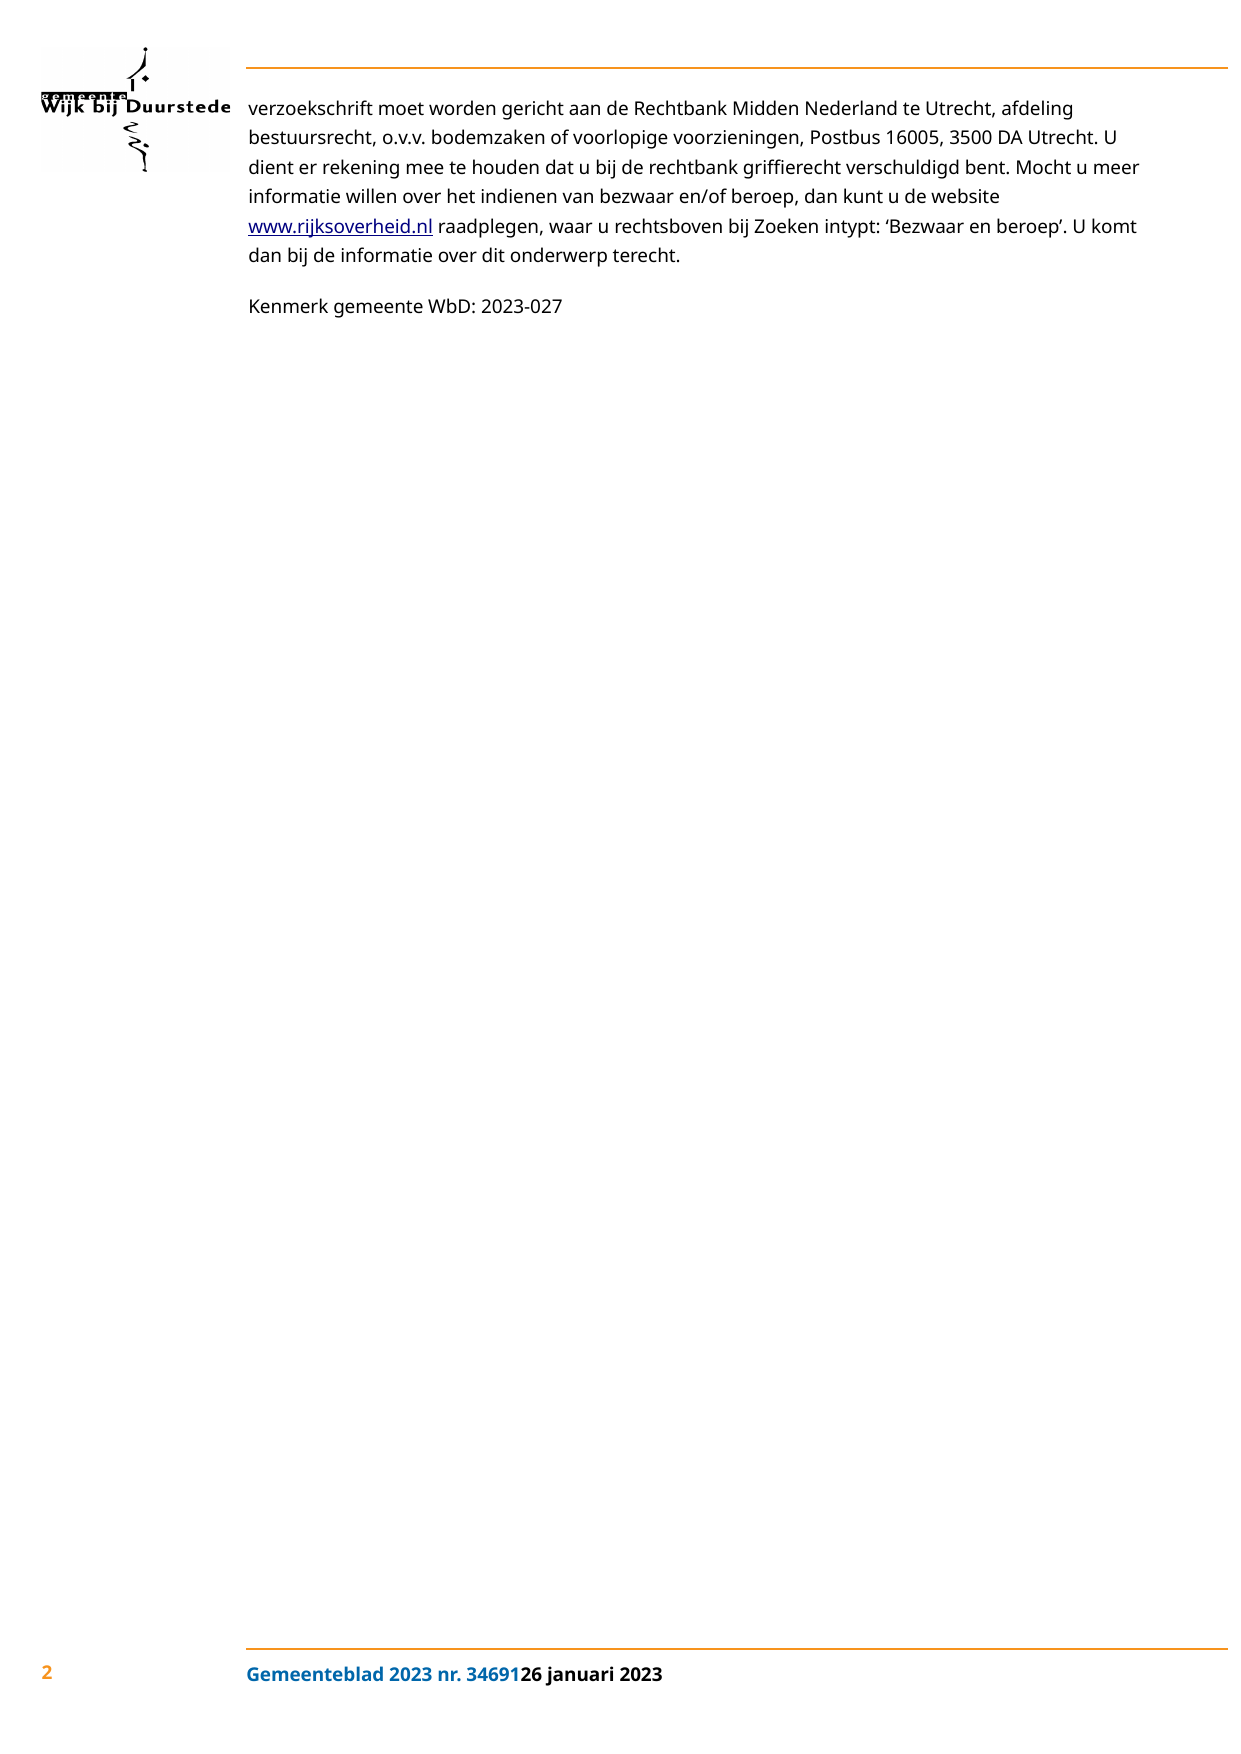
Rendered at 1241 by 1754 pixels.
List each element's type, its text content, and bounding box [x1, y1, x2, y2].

picture [41, 47, 231, 172]
text verzoekschrift moet worden gericht aan de Rechtbank Midden Nederland te Utrecht, afdeling bestuursrecht, o.v.v. bodemzaken of voorlopige voorzieningen, Postbus 16005, 3500 DA Utrecht. U dient er rekening mee te houden dat u bij de rechtbank griffierecht verschuldigd bent. Mocht u meer informatie willen over het indienen van bezwaar en/of beroep, dan kunt u de website www.rijksoverheid.nl raadplegen, waar u rechtsboven bij Zoeken intypt: ‘Bezwaar en beroep’. U komt dan bij de informatie over dit onderwerp terecht. [248, 95, 1152, 268]
text Kenmerk gemeente WbD: 2023-027 [248, 293, 1152, 319]
